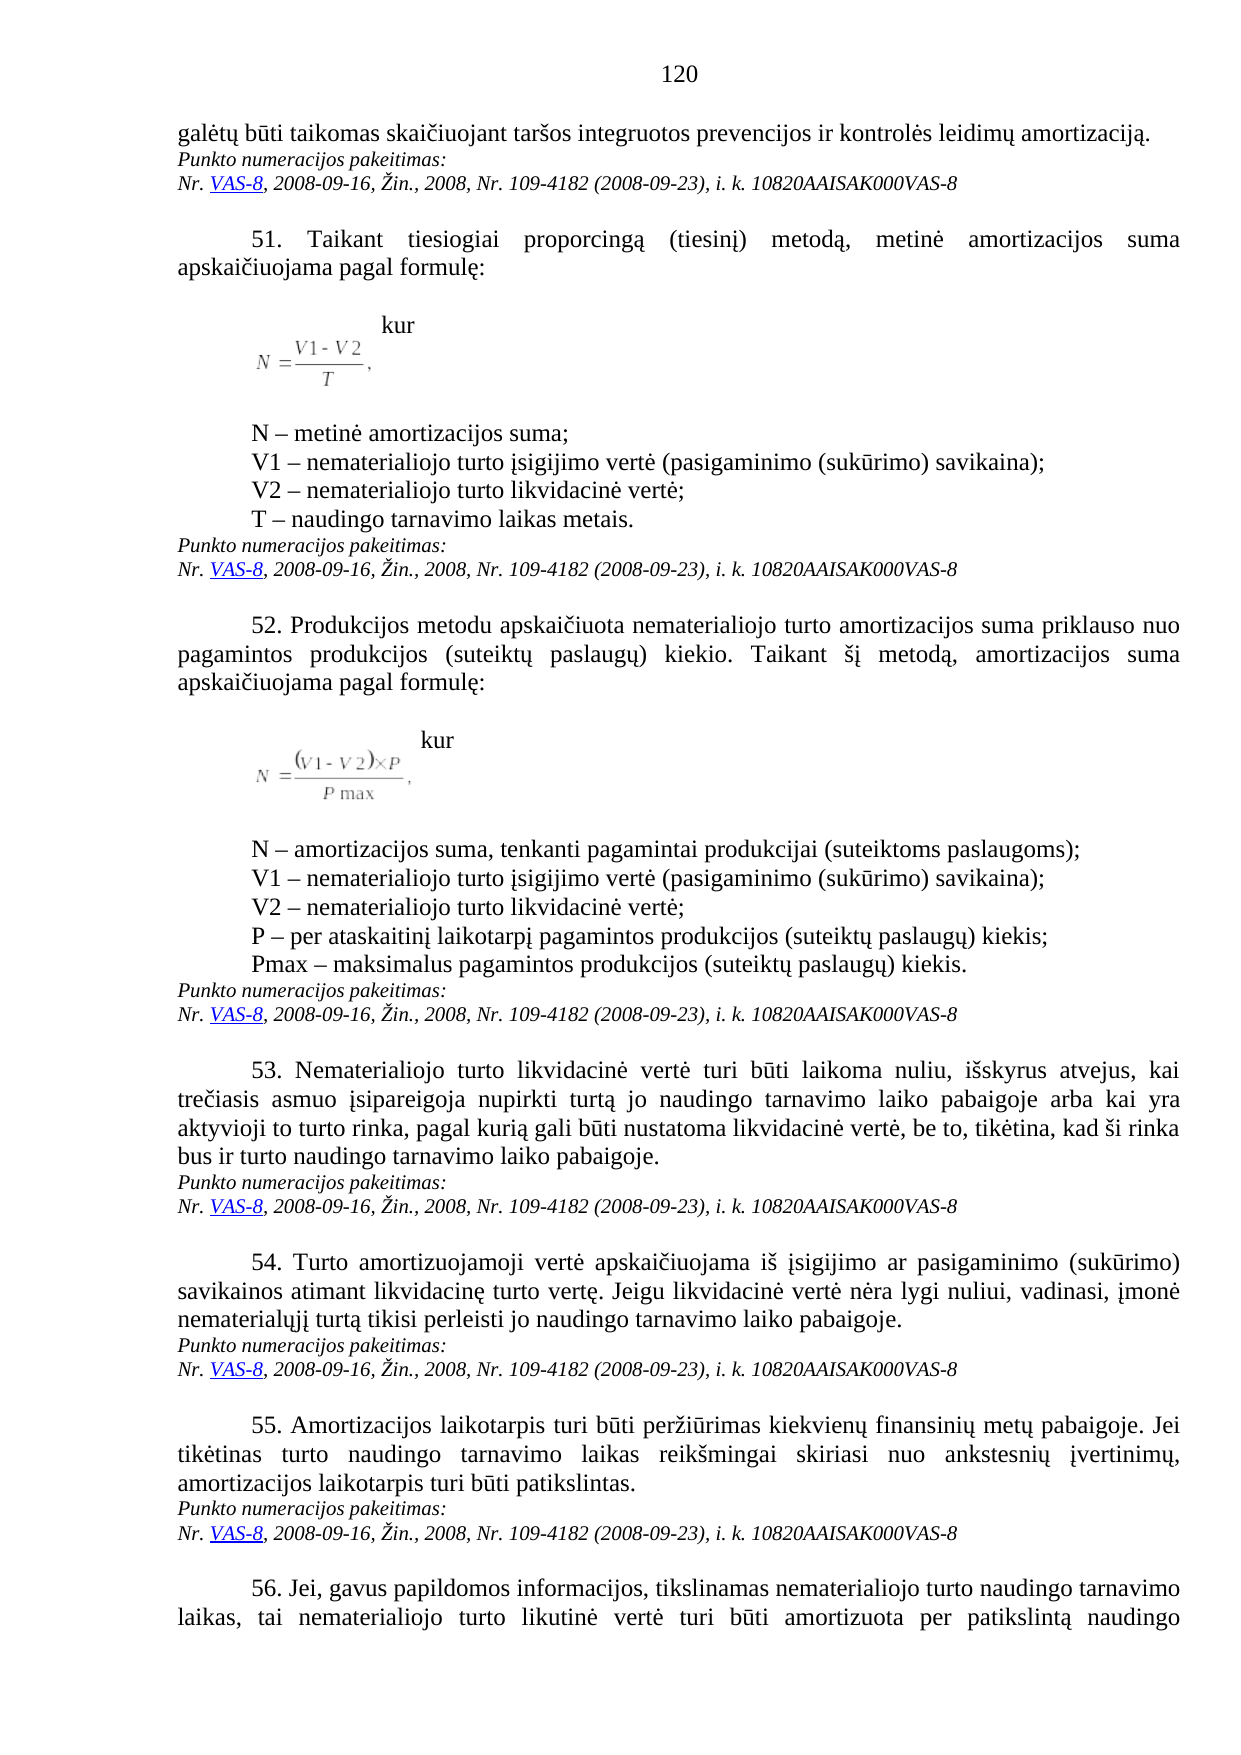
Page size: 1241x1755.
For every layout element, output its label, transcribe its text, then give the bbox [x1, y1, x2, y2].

text Punkto numeracijos pakeitimas: [177, 978, 1181, 1002]
text Punkto numeracijos pakeitimas: [177, 1333, 1181, 1357]
text Nr. VAS-8, 2008-09-16, Žin., 2008, Nr. 109-4182 (2008-09-23), i. k. 10820AAISAK000VAS-8 [177, 1357, 1181, 1381]
text V2 – nematerialiojo turto likvidacinė vertė; [177, 476, 1181, 504]
text Nr. VAS-8, 2008-09-16, Žin., 2008, Nr. 109-4182 (2008-09-23), i. k. 10820AAISAK000VAS-8 [177, 557, 1181, 581]
text Pmax – maksimalus pagamintos produkcijos (suteiktų paslaugų) kiekis. [177, 949, 1181, 978]
text V2 – nematerialiojo turto likvidacinė vertė; [177, 892, 1181, 921]
text Nr. VAS-8, 2008-09-16, Žin., 2008, Nr. 109-4182 (2008-09-23), i. k. 10820AAISAK000VAS-8 [177, 1520, 1181, 1544]
text N – amortizacijos suma, tenkanti pagamintai produkcijai (suteiktoms paslaugoms); [177, 834, 1181, 863]
text kur [177, 725, 1181, 806]
text 54. Turto amortizuojamoji vertė apskaičiuojama iš įsigijimo ar pasigaminimo (sukūrimo) savikainos atimant likvidacinę turto vertę. Jeigu likvidacinė vertė nėra lygi nuliui, vadinasi, įmonė nematerialųjį turtą tikisi perleisti jo naudingo tarnavimo laiko pabaigoje. [177, 1247, 1181, 1333]
text Punkto numeracijos pakeitimas: [177, 533, 1181, 557]
text kur [177, 310, 1181, 389]
text Punkto numeracijos pakeitimas: [177, 1170, 1181, 1194]
text V1 – nematerialiojo turto įsigijimo vertė (pasigaminimo (sukūrimo) savikaina); [177, 863, 1181, 892]
text Nr. VAS-8, 2008-09-16, Žin., 2008, Nr. 109-4182 (2008-09-23), i. k. 10820AAISAK000VAS-8 [177, 1002, 1181, 1026]
text 55. Amortizacijos laikotarpis turi būti peržiūrimas kiekvienų finansinių metų pabaigoje. Jei tikėtinas turto naudingo tarnavimo laikas reikšmingai skiriasi nuo ankstesnių įvertinimų, amortizacijos laikotarpis turi būti patikslintas. [177, 1410, 1181, 1496]
text V1 – nematerialiojo turto įsigijimo vertė (pasigaminimo (sukūrimo) savikaina); [177, 447, 1181, 476]
text Nr. VAS-8, 2008-09-16, Žin., 2008, Nr. 109-4182 (2008-09-23), i. k. 10820AAISAK000VAS-8 [177, 1194, 1181, 1218]
text 56. Jei, gavus papildomos informacijos, tikslinamas nematerialiojo turto naudingo tarnavimo laikas, tai nematerialiojo turto likutinė vertė turi būti amortizuota per patikslintą naudingo [177, 1573, 1181, 1631]
text 53. Nematerialiojo turto likvidacinė vertė turi būti laikoma nuliu, išskyrus atvejus, kai trečiasis asmuo įsipareigoja nupirkti turtą jo naudingo tarnavimo laiko pabaigoje arba kai yra aktyvioji to turto rinka, pagal kurią gali būti nustatoma likvidacinė vertė, be to, tikėtina, kad ši rinka bus ir turto naudingo tarnavimo laiko pabaigoje. [177, 1055, 1181, 1170]
text N – metinė amortizacijos suma; [177, 418, 1181, 447]
text T – naudingo tarnavimo laikas metais. [177, 504, 1181, 533]
text 51. Taikant tiesiogiai proporcingą (tiesinį) metodą, metinė amortizacijos suma apskaičiuojama pagal formulę: [177, 224, 1181, 281]
text P – per ataskaitinį laikotarpį pagamintos produkcijos (suteiktų paslaugų) kiekis; [177, 921, 1181, 949]
text 52. Produkcijos metodu apskaičiuota nematerialiojo turto amortizacijos suma priklauso nuo pagamintos produkcijos (suteiktų paslaugų) kiekio. Taikant šį metodą, amortizacijos suma apskaičiuojama pagal formulę: [177, 610, 1181, 696]
text galėtų būti taikomas skaičiuojant taršos integruotos prevencijos ir kontrolės leidimų amortizaciją. [177, 118, 1181, 147]
text Nr. VAS-8, 2008-09-16, Žin., 2008, Nr. 109-4182 (2008-09-23), i. k. 10820AAISAK000VAS-8 [177, 171, 1181, 195]
text Punkto numeracijos pakeitimas: [177, 147, 1181, 171]
text Punkto numeracijos pakeitimas: [177, 1496, 1181, 1520]
